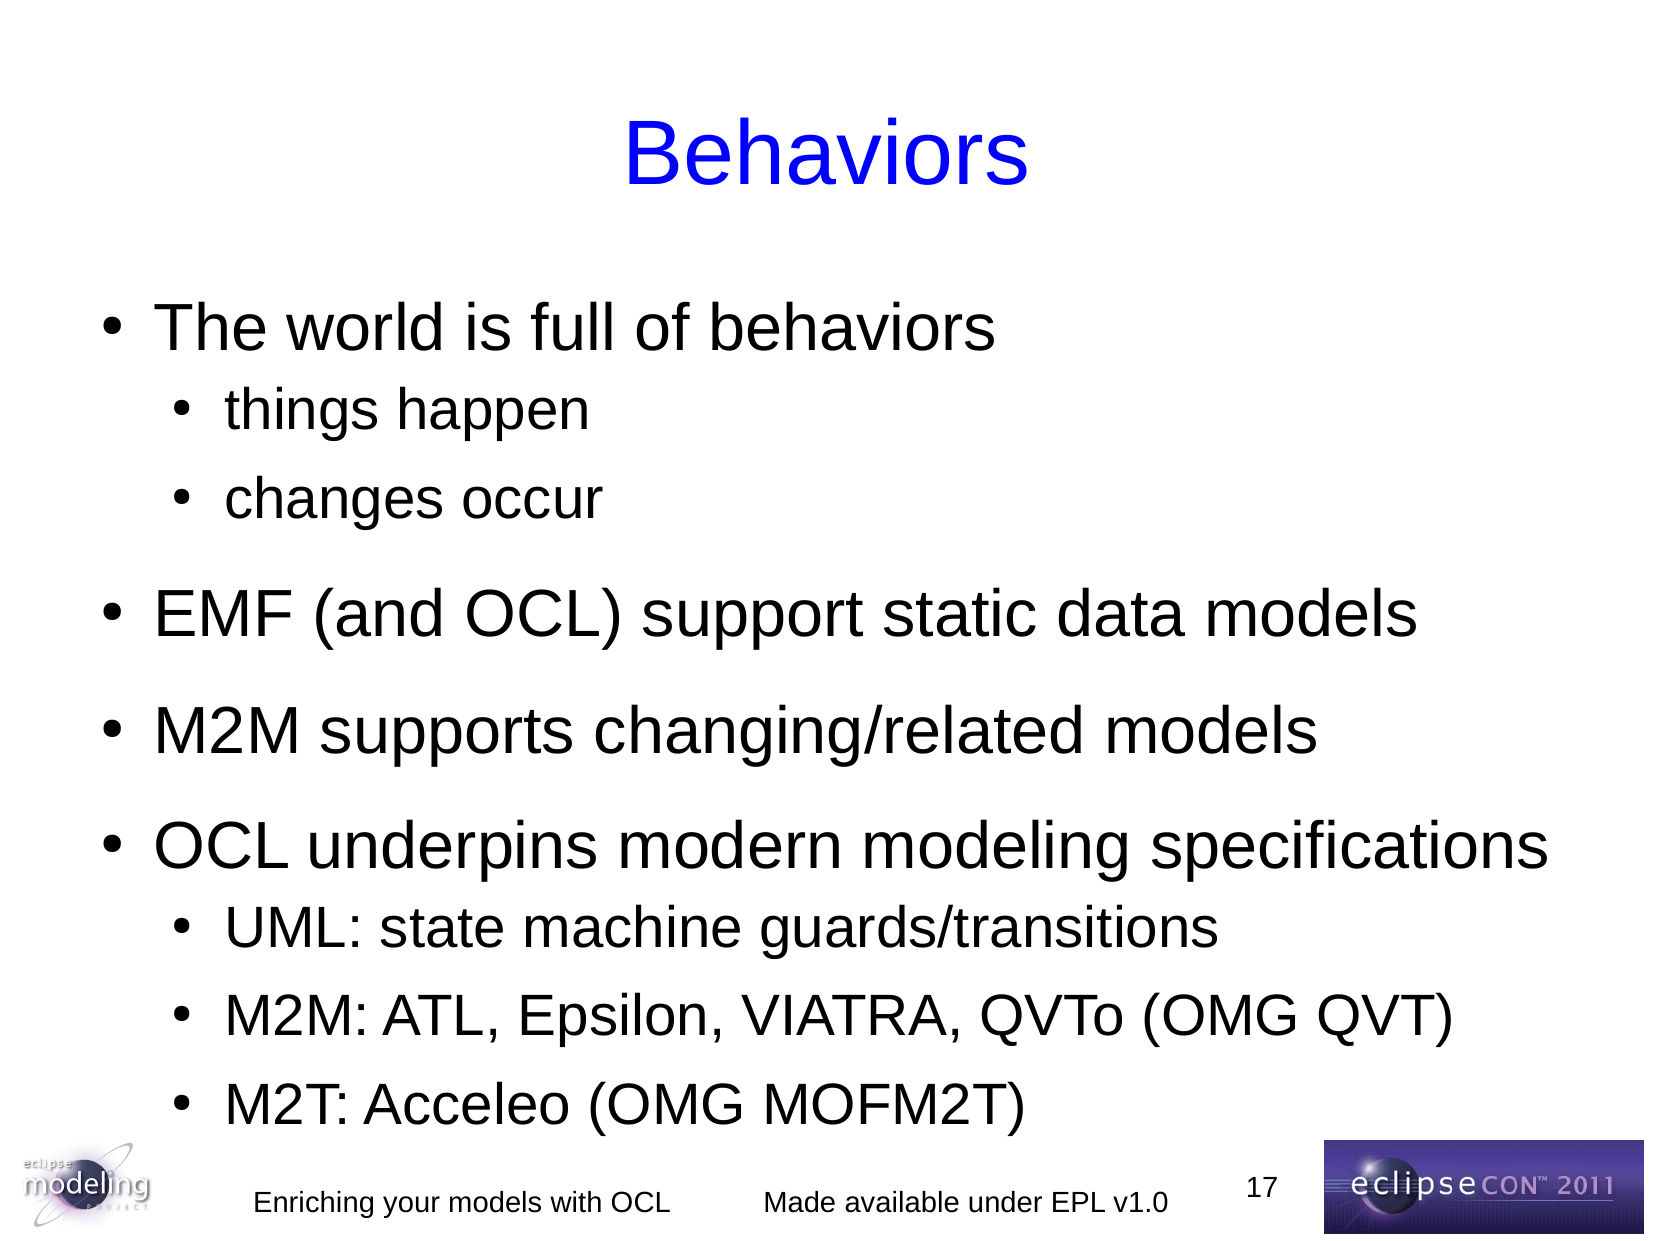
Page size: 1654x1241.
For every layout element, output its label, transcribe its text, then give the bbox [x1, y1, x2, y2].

picture [9, 1136, 156, 1235]
title Behaviors [82, 56, 1571, 250]
picture [1324, 1140, 1644, 1234]
list The world is full of behaviors things happen changes occur EMF (and OCL) support static data models M2M supports changing/related models OCL underpins modern modeling specifications UML: state machine guards/transitions M2M: ATL, Epsilon, VIATRA, QVTo (OMG QVT) M2T: Acceleo (OMG MOFM2T) [82, 290, 1571, 1137]
